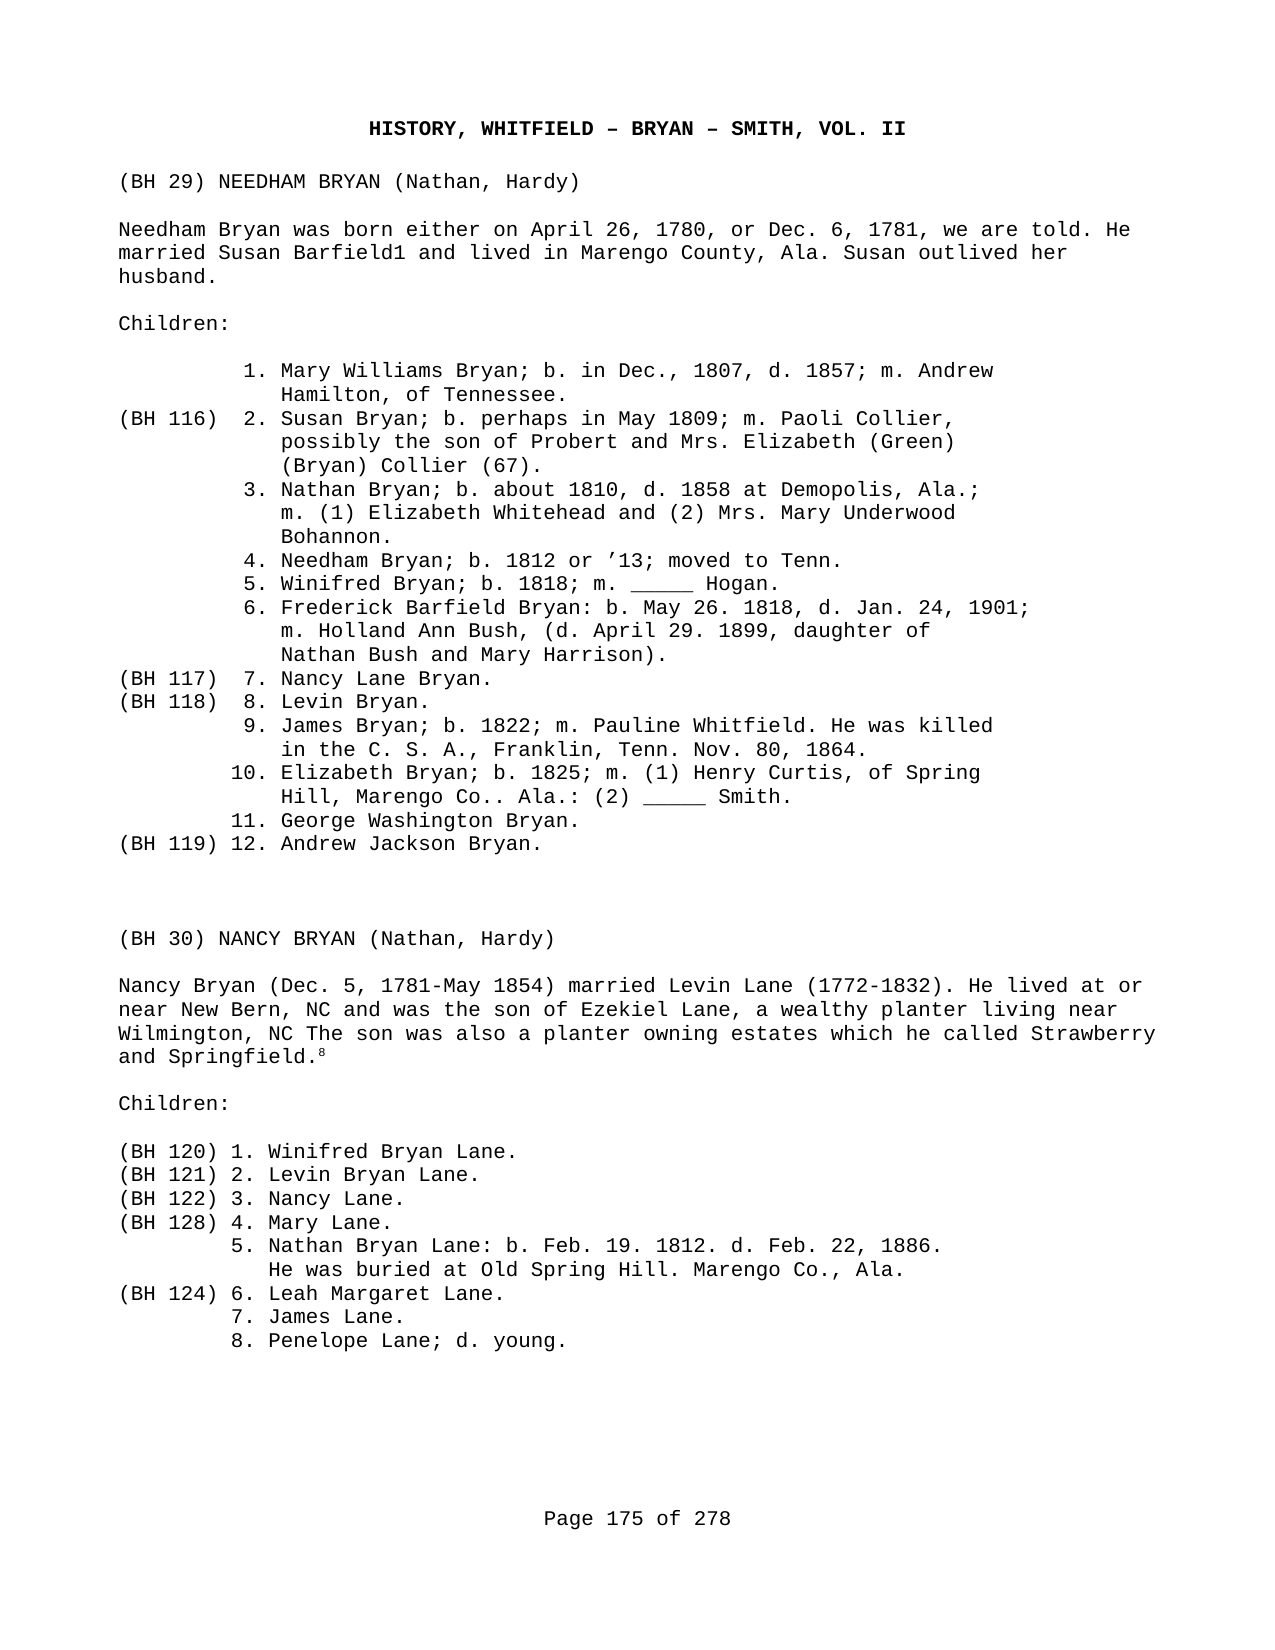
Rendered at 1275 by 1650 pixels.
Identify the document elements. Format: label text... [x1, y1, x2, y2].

text (BH 128) 4. Mary Lane. [118, 1212, 1157, 1235]
text 5. Nathan Bryan Lane: b. Feb. 19. 1812. d. Feb. 22, 1886. [118, 1235, 1157, 1259]
text m. Holland Ann Bush, (d. April 29. 1899, daughter of [118, 621, 1157, 644]
text Needham Bryan was born either on April 26, 1780, or Dec. 6, 1781, we are told. He married Susan Barfield1 and lived in Marengo County, Ala. Susan outlived her husband. [118, 218, 1157, 289]
text Hamilton, of Tennessee. [118, 384, 1157, 408]
text (BH 121) 2. Levin Bryan Lane. [118, 1164, 1157, 1188]
text in the C. S. A., Franklin, Tenn. Nov. 80, 1864. [118, 739, 1157, 762]
text (BH 30) NANCY BRYAN (Nathan, Hardy) [118, 928, 1157, 952]
text 9. James Bryan; b. 1822; m. Pauline Whitfield. He was killed [118, 715, 1157, 739]
text 11. George Washington Bryan. [118, 810, 1157, 833]
text Nancy Bryan (Dec. 5, 1781-May 1854) married Levin Lane (1772-1832). He lived at or near New Bern, NC and was the son of Ezekiel Lane, a wealthy planter living near Wilmington, NC The son was also a planter owning estates which he called Strawberry and Springfield.8 [118, 975, 1157, 1070]
text m. (1) Elizabeth Whitehead and (2) Mrs. Mary Underwood [118, 502, 1157, 526]
text (Bryan) Collier (67). [118, 455, 1157, 479]
text possibly the son of Probert and Mrs. Elizabeth (Green) [118, 431, 1157, 455]
text (BH 124) 6. Leah Margaret Lane. [118, 1283, 1157, 1306]
text He was buried at Old Spring Hill. Marengo Co., Ala. [118, 1259, 1157, 1283]
text (BH 117) 7. Nancy Lane Bryan. [118, 668, 1157, 691]
text Children: [118, 313, 1157, 337]
text 5. Winifred Bryan; b. 1818; m. _____ Hogan. [118, 573, 1157, 597]
text Bohannon. [118, 526, 1157, 549]
text (BH 118) 8. Levin Bryan. [118, 691, 1157, 715]
text 6. Frederick Barfield Bryan: b. May 26. 1818, d. Jan. 24, 1901; [118, 597, 1157, 621]
text 8. Penelope Lane; d. young. [118, 1330, 1157, 1353]
text (BH 119) 12. Andrew Jackson Bryan. [118, 833, 1157, 857]
text Children: [118, 1093, 1157, 1117]
text (BH 29) NEEDHAM BRYAN (Nathan, Hardy) [118, 171, 1157, 195]
text 4. Needham Bryan; b. 1812 or ’13; moved to Tenn. [118, 549, 1157, 573]
text (BH 116) 2. Susan Bryan; b. perhaps in May 1809; m. Paoli Collier, [118, 408, 1157, 431]
text (BH 122) 3. Nancy Lane. [118, 1188, 1157, 1212]
text 10. Elizabeth Bryan; b. 1825; m. (1) Henry Curtis, of Spring [118, 762, 1157, 786]
text 3. Nathan Bryan; b. about 1810, d. 1858 at Demopolis, Ala.; [118, 479, 1157, 502]
text 7. James Lane. [118, 1306, 1157, 1330]
text (BH 120) 1. Winifred Bryan Lane. [118, 1141, 1157, 1164]
text Nathan Bush and Mary Harrison). [118, 644, 1157, 668]
text Hill, Marengo Co.. Ala.: (2) _____ Smith. [118, 786, 1157, 810]
text 1. Mary Williams Bryan; b. in Dec., 1807, d. 1857; m. Andrew [118, 360, 1157, 384]
